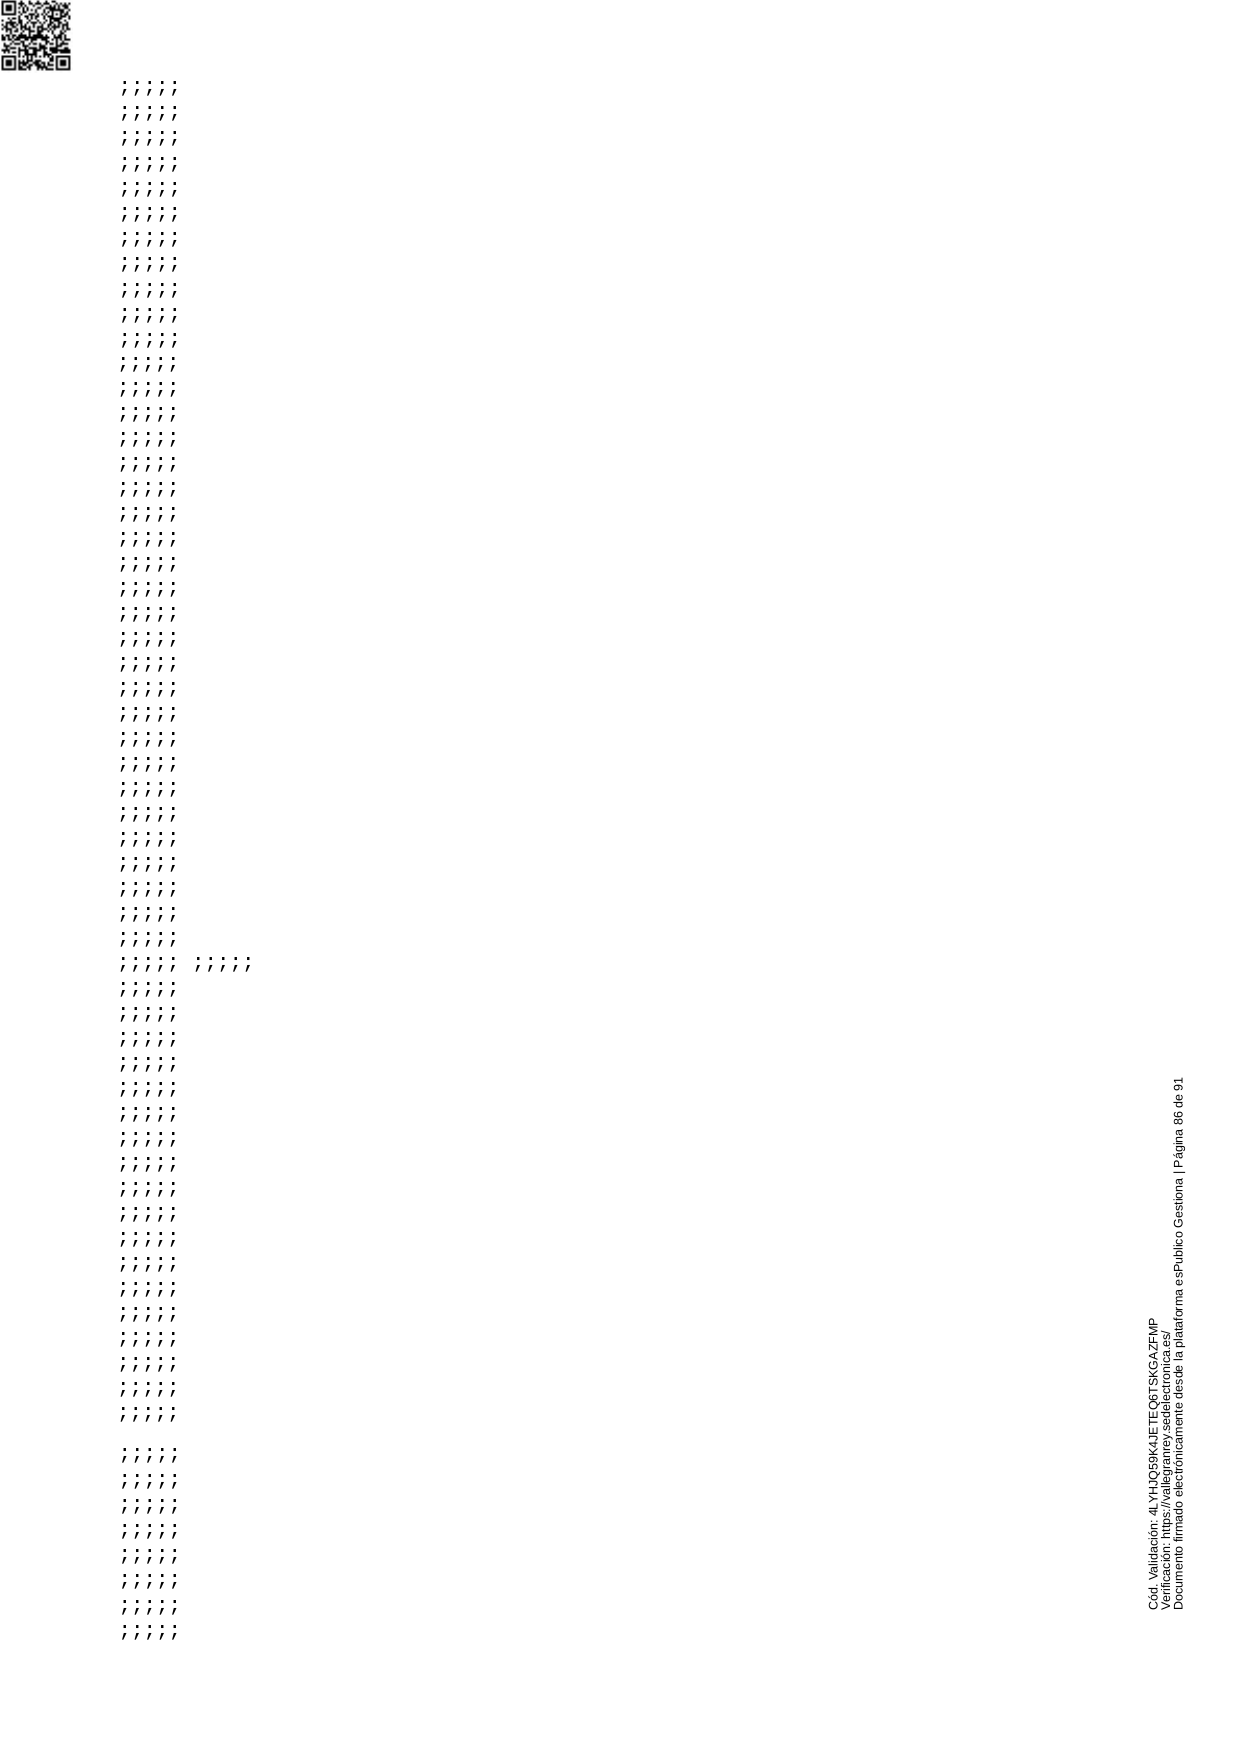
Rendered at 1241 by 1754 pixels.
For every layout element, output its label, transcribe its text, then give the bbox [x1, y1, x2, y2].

text ;;;;; [117, 1301, 1093, 1324]
text ;;;;; [117, 851, 1093, 874]
text ;;;;; [117, 1201, 1093, 1224]
text ;;;;; [117, 401, 1093, 424]
text ;;;;; [117, 1101, 1093, 1124]
text ;;;;; [117, 1376, 1093, 1399]
text ;;;;; [117, 376, 1093, 399]
text ;;;;; [117, 1151, 1093, 1174]
text ;;;;; [117, 351, 1093, 374]
text ;;;;; [117, 1401, 1093, 1424]
text ;;;;; ;;;;; [117, 951, 1093, 974]
text ;;;;; [117, 726, 1093, 749]
text ;;;;; [117, 576, 1093, 599]
text ;;;;; [117, 626, 1093, 649]
text ;;;;; [117, 826, 1093, 849]
text ;;;;; [117, 751, 1093, 774]
text ;;;;; [117, 1001, 1093, 1024]
text ;;;;; [117, 1076, 1093, 1099]
text ;;;;; [117, 876, 1093, 899]
text ;;;;; [117, 1051, 1093, 1074]
text ;;;;; [117, 476, 1093, 499]
text ;;;;; [117, 451, 1093, 474]
text ;;;;; [117, 1351, 1093, 1374]
text ;;;;; [117, 701, 1093, 724]
text ;;;;; [117, 1251, 1093, 1274]
text ;;;;; [117, 1326, 1093, 1349]
text ;;;;; [117, 676, 1093, 699]
text ;;;;; [117, 776, 1093, 799]
text ;;;;; [117, 1276, 1093, 1299]
text ;;;;; [117, 526, 1093, 549]
text ;;;;; [117, 501, 1093, 524]
text ;;;;; [117, 926, 1093, 949]
text ;;;;; [117, 551, 1093, 574]
text ;;;;; [117, 1026, 1093, 1049]
text ;;;;; [117, 976, 1093, 999]
text ;;;;; [117, 801, 1093, 824]
text ;;;;; [117, 601, 1093, 624]
text ;;;;; [117, 651, 1093, 674]
text ;;;;; [117, 1226, 1093, 1249]
text ;;;;; [117, 1176, 1093, 1199]
text ;;;;; [117, 1126, 1093, 1149]
text ;;;;; [117, 426, 1093, 449]
text ;;;;; [117, 901, 1093, 924]
